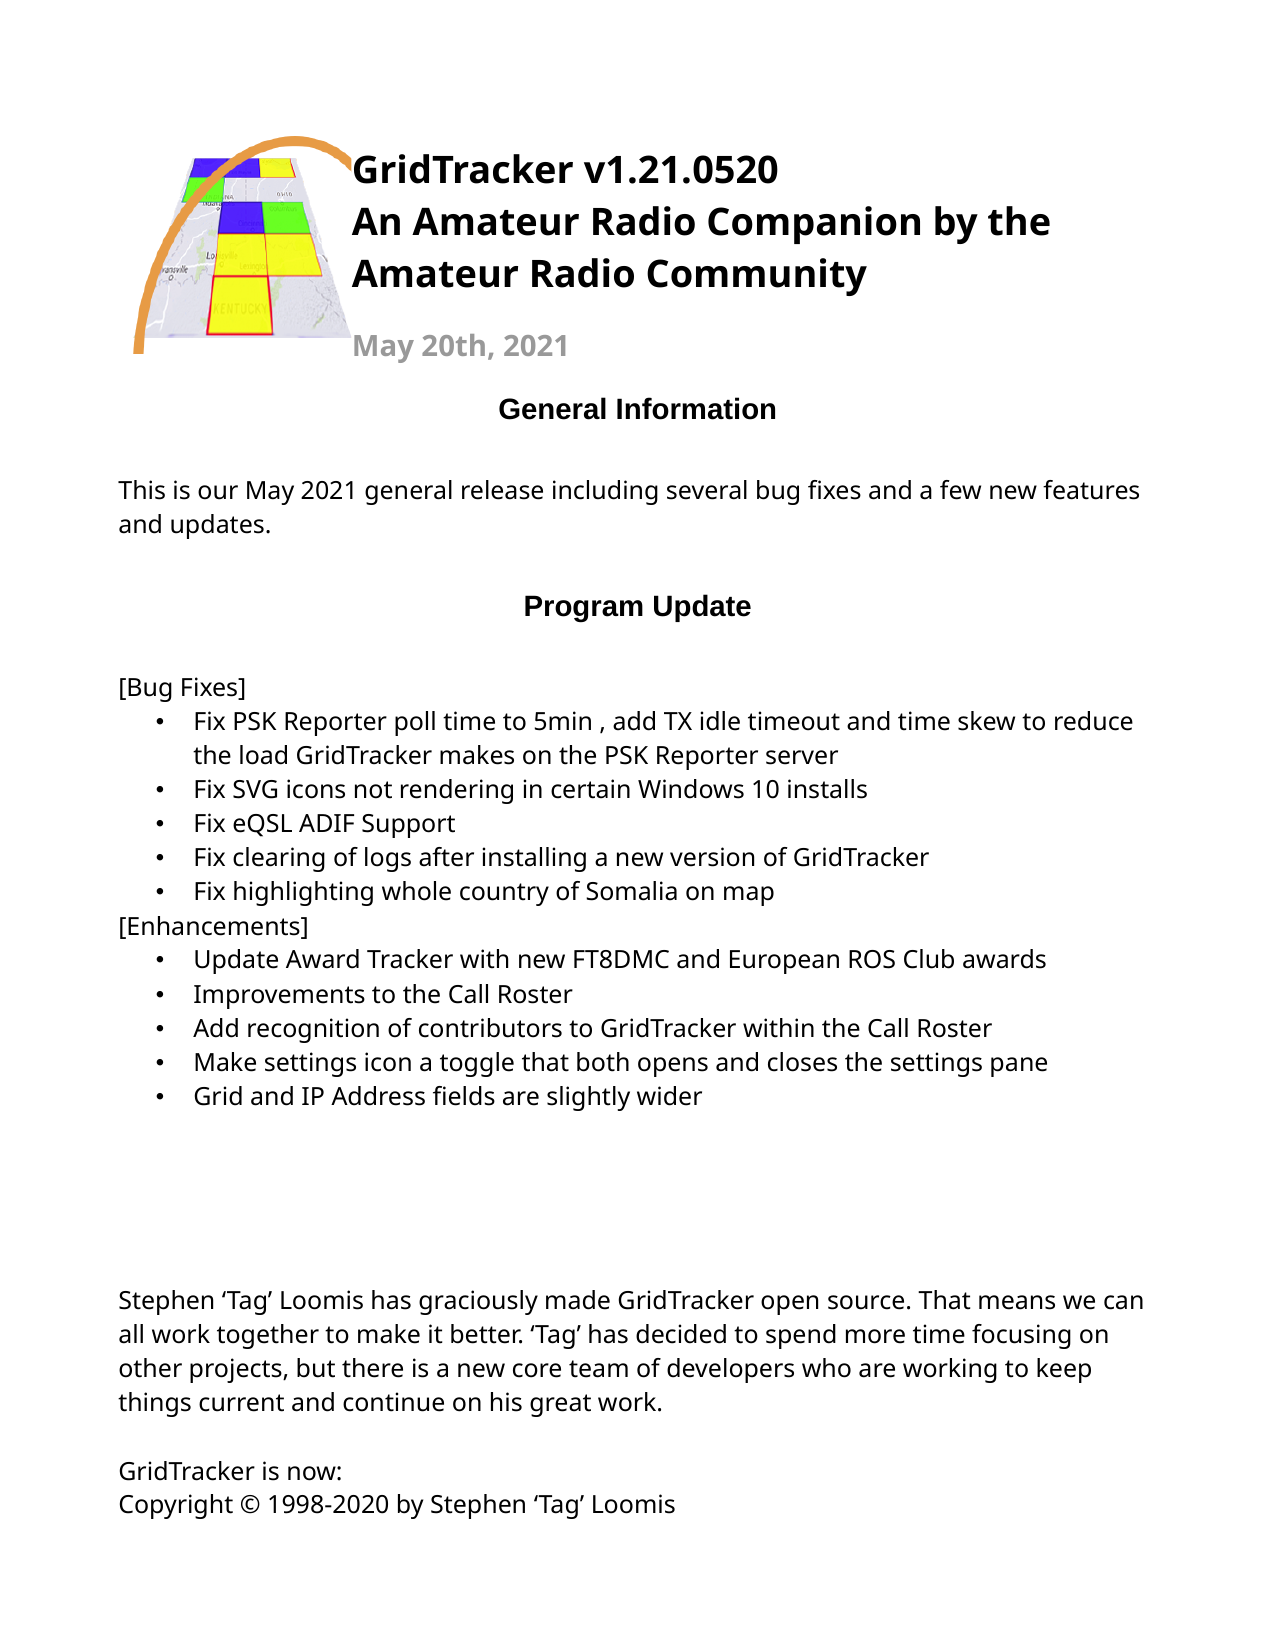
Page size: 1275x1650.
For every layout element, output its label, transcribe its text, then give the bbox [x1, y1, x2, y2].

list Add recognition of contributors to GridTracker within the Call Roster [156, 1010, 1157, 1044]
text GridTracker is now: [118, 1453, 1157, 1487]
list Fix SVG icons not rendering in certain Windows 10 installs [156, 772, 1157, 806]
list Make settings icon a toggle that both opens and closes the settings pane [156, 1044, 1157, 1078]
list Fix PSK Reporter poll time to 5min , add TX idle timeout and time skew to reduce the load GridTracker makes on the PSK Reporter server [156, 704, 1157, 772]
subtitle GridTracker ​v1.21.0520 An Amateur Radio Companion by the Amateur Radio Community [352, 143, 1157, 298]
list Fix eQSL ADIF Support [156, 806, 1157, 840]
picture [132, 134, 352, 354]
text Copyright © 1998-2020 by Stephen ‘Tag’ Loomis [118, 1487, 1157, 1521]
list Improvements to the Call Roster [156, 976, 1157, 1010]
list Fix highlighting whole country of Somalia on map [156, 874, 1157, 908]
subtitle General Information [118, 392, 1157, 426]
subtitle May 20th, 2021 [118, 325, 1157, 365]
text This is our May 2021 general release including several bug fixes and a few new features and updates. [118, 473, 1157, 541]
text Stephen ‘Tag’ Loomis has graciously made GridTracker open source. That means we can all work together to make it better. ‘Tag’ has decided to spend more time focusing on other projects, but there is a new core team of developers who are working to keep things current and continue on his great work. [118, 1283, 1157, 1419]
text [Bug Fixes] [118, 670, 1157, 704]
subtitle [118, 143, 132, 298]
list Grid and IP Address fields are slightly wider [156, 1078, 1157, 1112]
list Fix clearing of logs after installing a new version of GridTracker [156, 840, 1157, 874]
subtitle Program Update [118, 589, 1157, 623]
text [Enhancements] [118, 908, 1157, 942]
list Update Award Tracker with new FT8DMC and European ROS Club awards [156, 942, 1157, 976]
